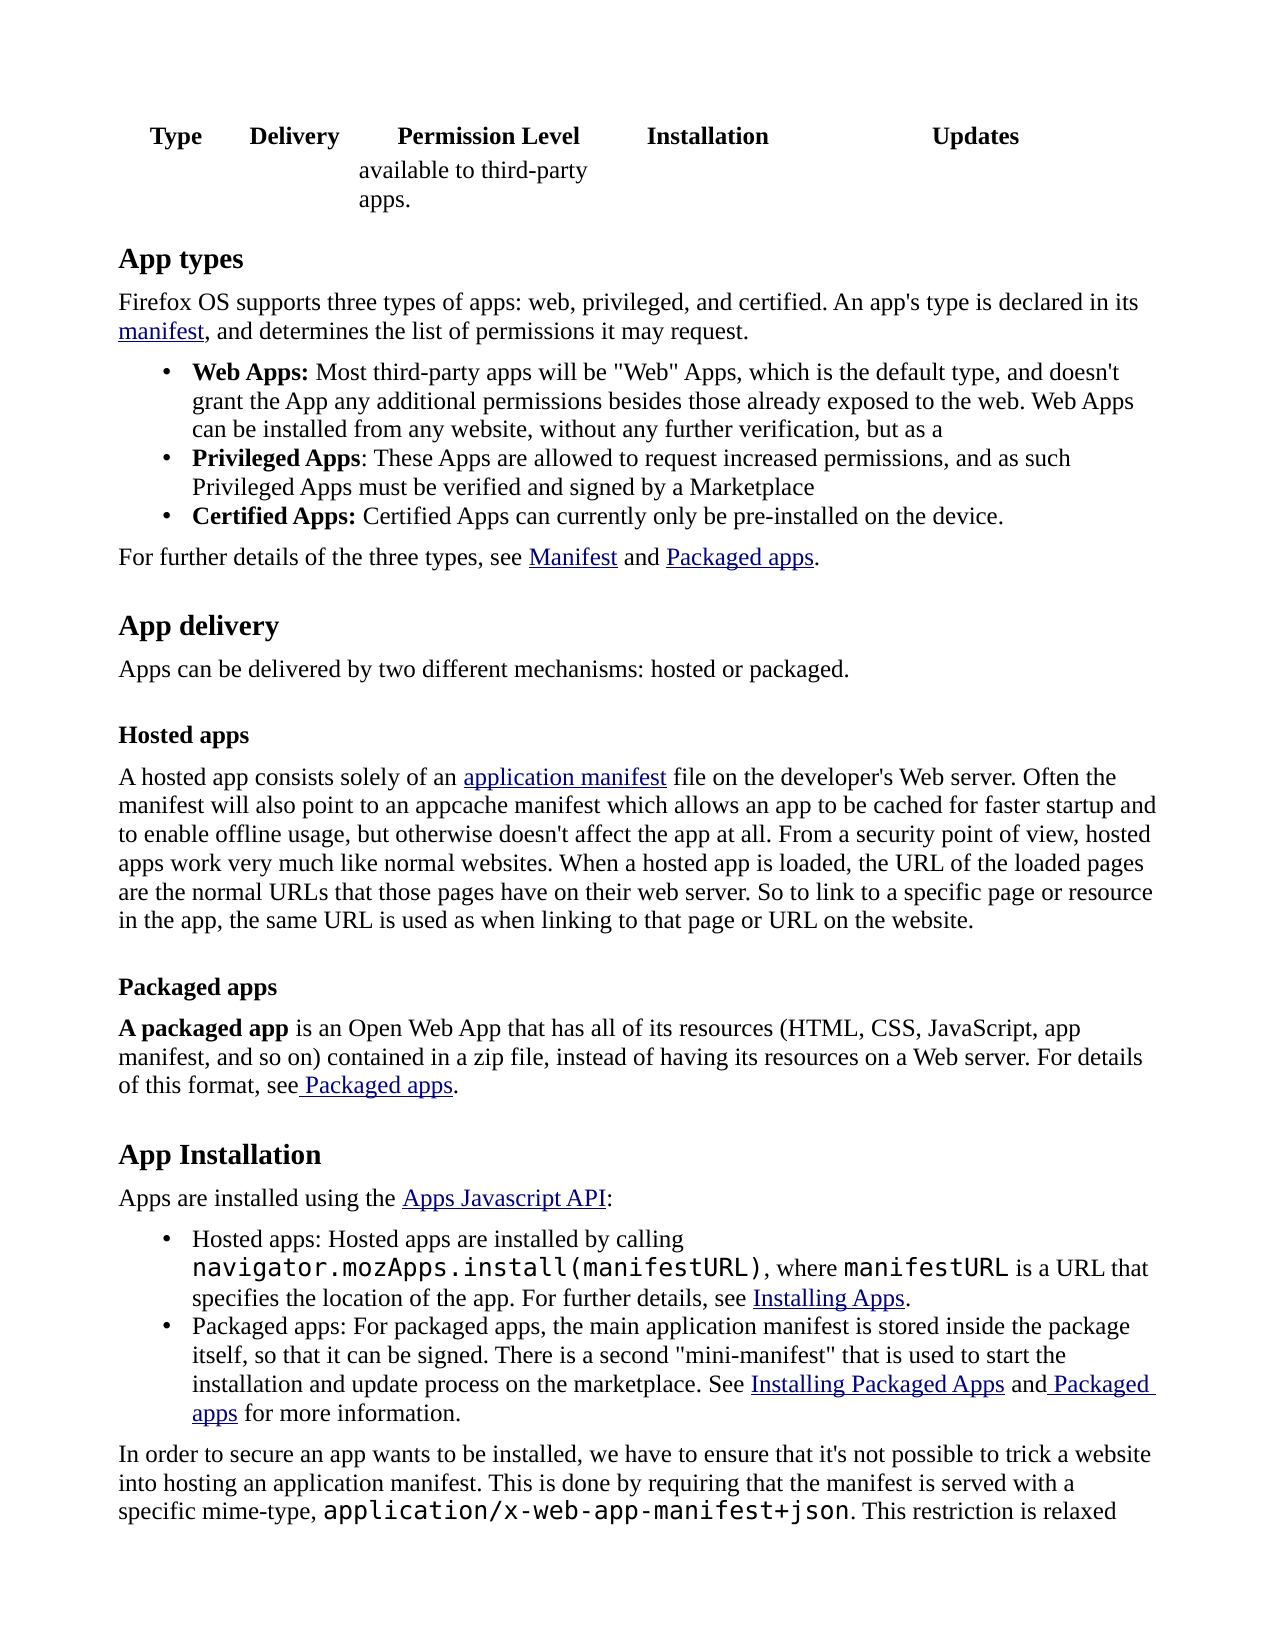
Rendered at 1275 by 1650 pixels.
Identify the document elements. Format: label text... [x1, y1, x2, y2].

subtitle Hosted apps [118, 721, 1157, 749]
list Certified Apps: Certified Apps can currently only be pre-installed on the device. [162, 501, 1157, 529]
table_header Updates [794, 118, 1157, 153]
table_cell [118, 153, 233, 216]
text A packaged app is an Open Web App that has all of its resources (HTML, CSS, JavaScript, app manifest, and so on) contained in a zip file, instead of having its resources on a Web server. For details of this format, see Packaged apps. [118, 1013, 1157, 1099]
table_cell [621, 153, 794, 216]
subtitle Packaged apps [118, 972, 1157, 1001]
table_header Installation [621, 118, 794, 153]
list Hosted apps: Hosted apps are installed by calling navigator.mozApps.install(manifestURL), where manifestURL is a URL that specifies the location of the app. For further details, see Installing Apps. [162, 1224, 1157, 1311]
text Apps can be delivered by two different mechanisms: hosted or packaged. [118, 654, 1157, 683]
list Privileged Apps: These Apps are allowed to request increased permissions, and as such Privileged Apps must be verified and signed by a Marketplace [162, 443, 1157, 501]
subtitle App Installation [118, 1137, 1157, 1170]
list Packaged apps: For packaged apps, the main application manifest is stored inside the package itself, so that it can be signed. There is a second "mini-manifest" that is used to start the installation and update process on the marketplace. See Installing Packaged Apps and Packaged apps for more information. [162, 1311, 1157, 1426]
table_cell [794, 153, 1157, 216]
table_header Delivery [233, 118, 356, 153]
subtitle App delivery [118, 608, 1157, 642]
text Apps are installed using the Apps Javascript API: [118, 1183, 1157, 1212]
table_cell [233, 153, 356, 216]
text In order to secure an app wants to be installed, we have to ensure that it's not possible to trick a website into hosting an application manifest. This is done by requiring that the manifest is served with a specific mime-type, application/x-web-app-manifest+json. This restriction is relaxed [118, 1439, 1157, 1526]
text A hosted app consists solely of an application manifest file on the developer's Web server. Often the manifest will also point to an appcache manifest which allows an app to be cached for faster startup and to enable offline usage, but otherwise doesn't affect the app at all. From a security point of view, hosted apps work very much like normal websites. When a hosted app is loaded, the URL of the loaded pages are the normal URLs that those pages have on their web server. So to link to a specific page or resource in the app, the same URL is used as when linking to that page or URL on the website. [118, 762, 1157, 934]
text Firefox OS supports three types of apps: web, privileged, and certified. An app's type is declared in its manifest, and determines the list of permissions it may request. [118, 287, 1157, 344]
table_header Permission Level [356, 118, 621, 153]
table_cell available to third-party apps. [356, 153, 621, 216]
table_header Type [118, 118, 233, 153]
text For further details of the three types, see Manifest and Packaged apps. [118, 542, 1157, 571]
list Web Apps: Most third-party apps will be "Web" Apps, which is the default type, and doesn't grant the App any additional permissions besides those already exposed to the web. Web Apps can be installed from any website, without any further verification, but as a [162, 357, 1157, 443]
subtitle App types [118, 241, 1157, 274]
